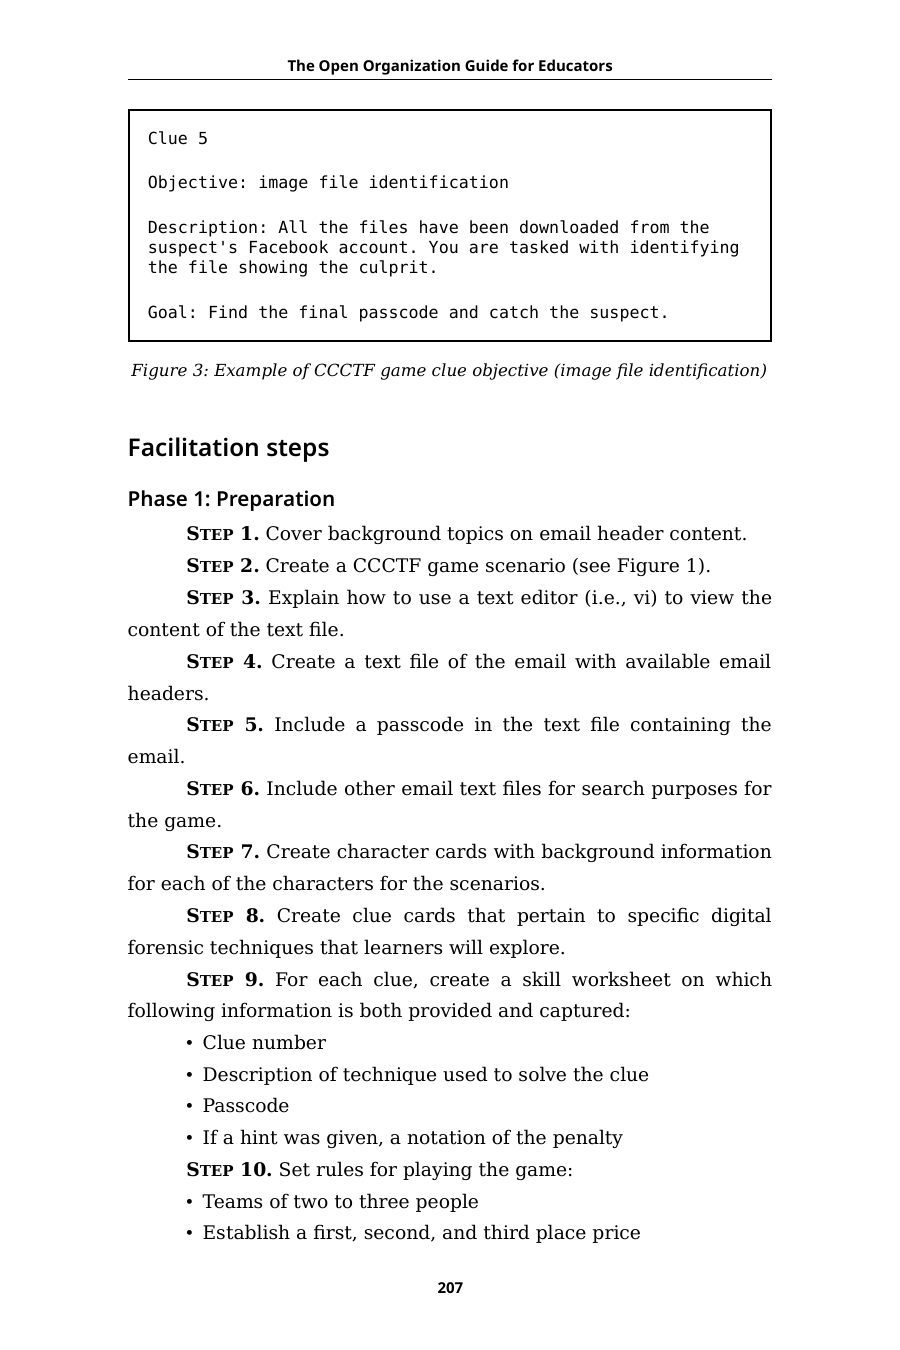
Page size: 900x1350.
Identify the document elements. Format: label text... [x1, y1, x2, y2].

text Description: All the files have been downloaded from the suspect's Facebook account. You are tasked with identifying the file showing the culprit. [130, 197, 770, 278]
list Teams of two to three people [186, 1191, 772, 1212]
text Step 9. For each clue, create a skill worksheet on which following information is both provided and captured: [127, 968, 772, 1022]
text Step 3. Explain how to use a text editor (i.e., vi) to view the content of the text file. [127, 587, 772, 641]
text Objective: image file identification [130, 153, 770, 193]
list Description of technique used to solve the clue [186, 1064, 772, 1086]
subtitle Facilitation steps [127, 434, 772, 462]
text Step 5. Include a passcode in the text file containing the email. [127, 714, 772, 768]
subtitle Phase 1: Preparation [127, 487, 772, 511]
text Step 6. Include other email text files for search purposes for the game. [127, 778, 772, 832]
text Clue 5 [130, 111, 770, 148]
list If a hint was given, a notation of the penalty [186, 1127, 772, 1149]
text Figure 3: Example of CCCTF game clue objective (image file identification) [127, 361, 772, 380]
text Step 1. Cover background topics on email header content. [127, 523, 772, 545]
list Passcode [186, 1095, 772, 1117]
list Establish a first, second, and third place price [186, 1222, 772, 1244]
text Step 2. Create a CCCTF game scenario (see Figure 1). [127, 555, 772, 577]
text Goal: Find the final passcode and catch the suspect. [130, 282, 770, 340]
list Clue number [186, 1032, 772, 1054]
text Step 10. Set rules for playing the game: [127, 1159, 772, 1181]
text Step 4. Create a text file of the email with available email headers. [127, 651, 772, 704]
text Step 8. Create clue cards that pertain to specific digital forensic techniques that learners will explore. [127, 905, 772, 959]
text Step 7. Create character cards with background information for each of the characters for the scenarios. [127, 841, 772, 895]
